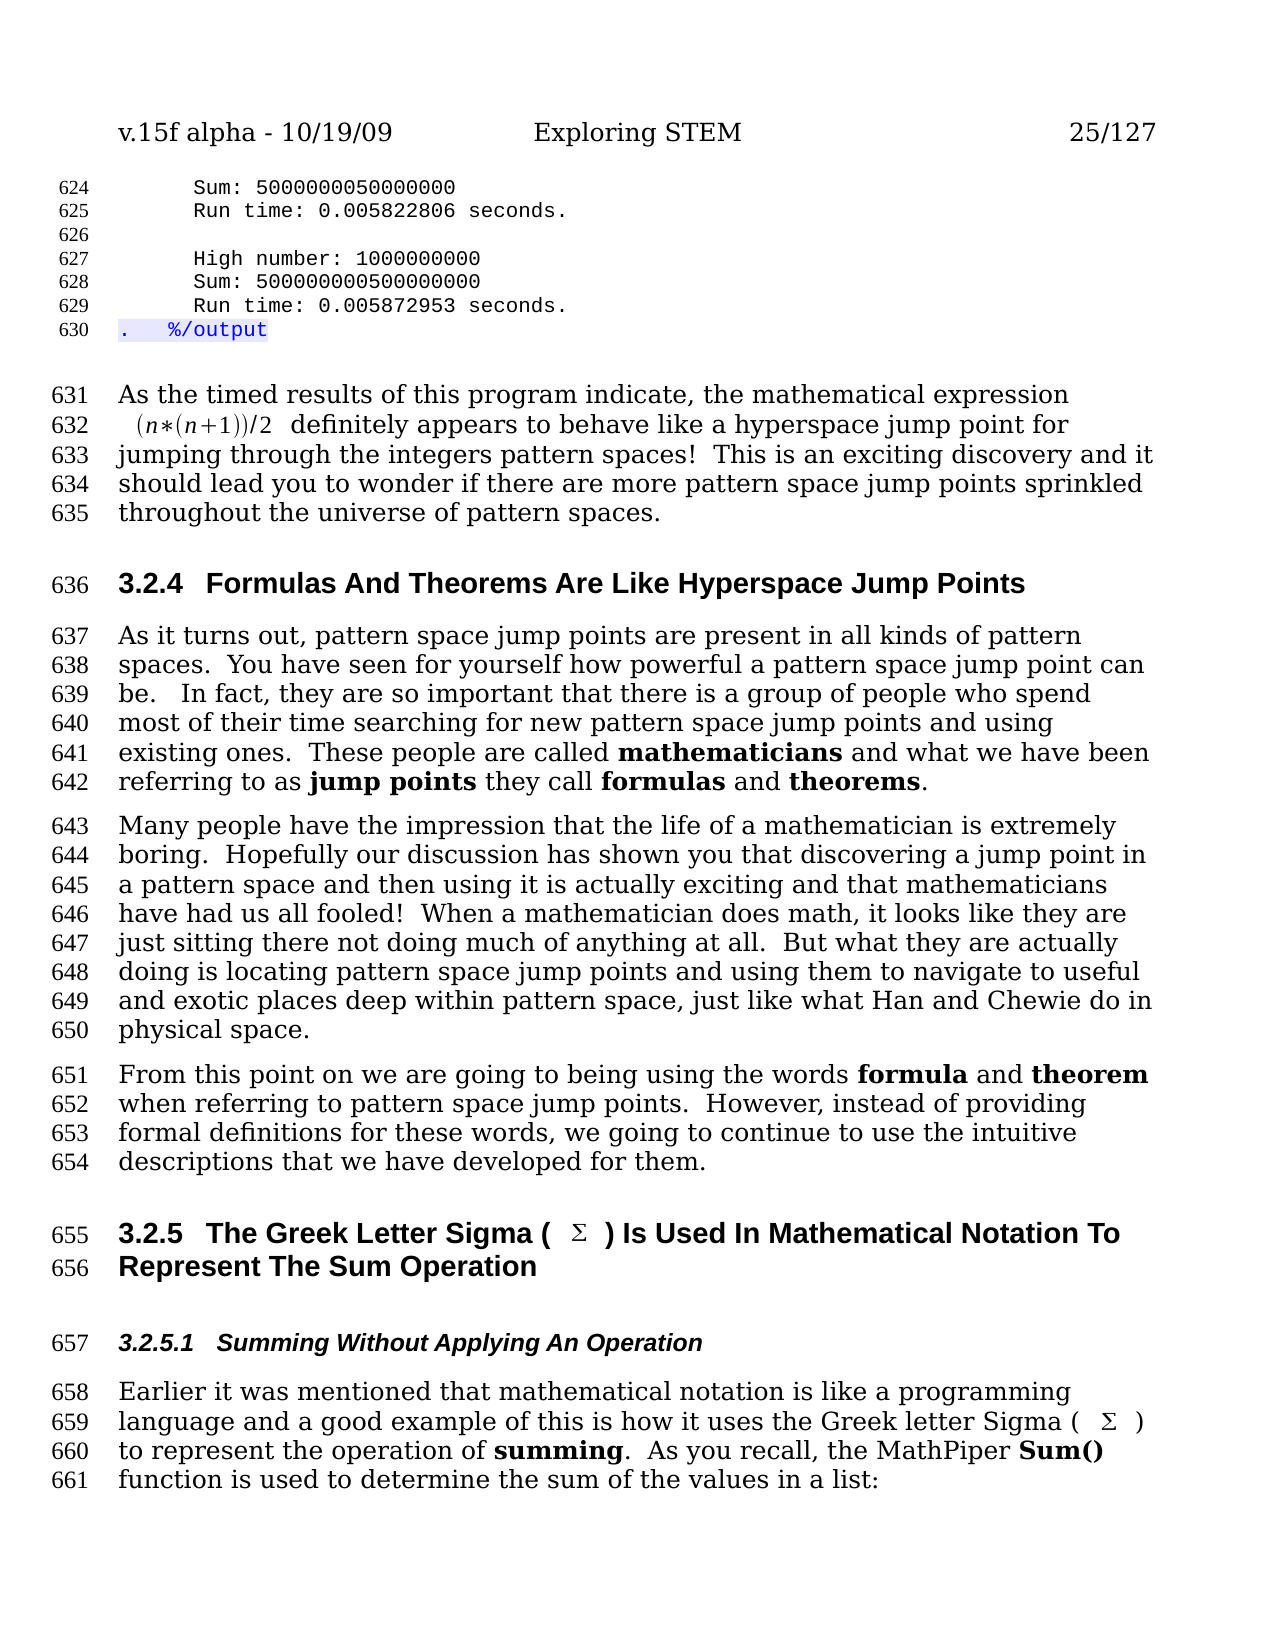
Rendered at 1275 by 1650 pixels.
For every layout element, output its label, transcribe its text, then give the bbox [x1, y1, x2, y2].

text Earlier it was mentioned that mathematical notation is like a programming language and a good example of this is how it uses the Greek letter Sigma () to represent the operation of summing. As you recall, the MathPiper Sum() function is used to determine the sum of the values in a list: [118, 1377, 1157, 1495]
text As it turns out, pattern space jump points are present in all kinds of pattern spaces. You have seen for yourself how powerful a pattern space jump point can be. In fact, they are so important that there is a group of people who spend most of their time searching for new pattern space jump points and using existing ones. These people are called mathematicians and what we have been referring to as jump points they call formulas and theorems. [118, 621, 1157, 796]
text Many people have the impression that the life of a mathematician is extremely boring. Hopefully our discussion has shown you that discovering a jump point in a pattern space and then using it is actually exciting and that mathematicians have had us all fooled! When a mathematician does math, it looks like they are just sitting there not doing much of anything at all. But what they are actually doing is locating pattern space jump points and using them to navigate to useful and exotic places deep within pattern space, just like what Han and Chewie do in physical space. [118, 811, 1157, 1045]
text As the timed results of this program indicate, the mathematical expressiondefinitely appears to behave like a hyperspace jump point for jumping through the integers pattern spaces! This is an exciting discovery and it should lead you to wonder if there are more pattern space jump points sprinkled throughout the universe of pattern spaces. [118, 381, 1157, 527]
subtitle Summing Without Applying An Operation [118, 1328, 1157, 1356]
text From this point on we are going to being using the words formula and theorem when referring to pattern space jump points. However, instead of providing formal definitions for these words, we going to continue to use the intuitive descriptions that we have developed for them. [118, 1060, 1157, 1177]
text Run time: 0.005822806 seconds. [118, 200, 1157, 224]
subtitle The Greek Letter Sigma () Is Used In Mathematical Notation To Represent The Sum Operation [118, 1216, 1157, 1283]
text High number: 1000000000 [118, 248, 1157, 271]
text Sum: 5000000050000000 [118, 177, 1157, 200]
text Run time: 0.005872953 seconds. [118, 295, 1157, 319]
text Sum: 500000000500000000 [118, 271, 1157, 295]
text . %/output [118, 319, 1157, 342]
subtitle Formulas And Theorems Are Like Hyperspace Jump Points [118, 567, 1157, 600]
